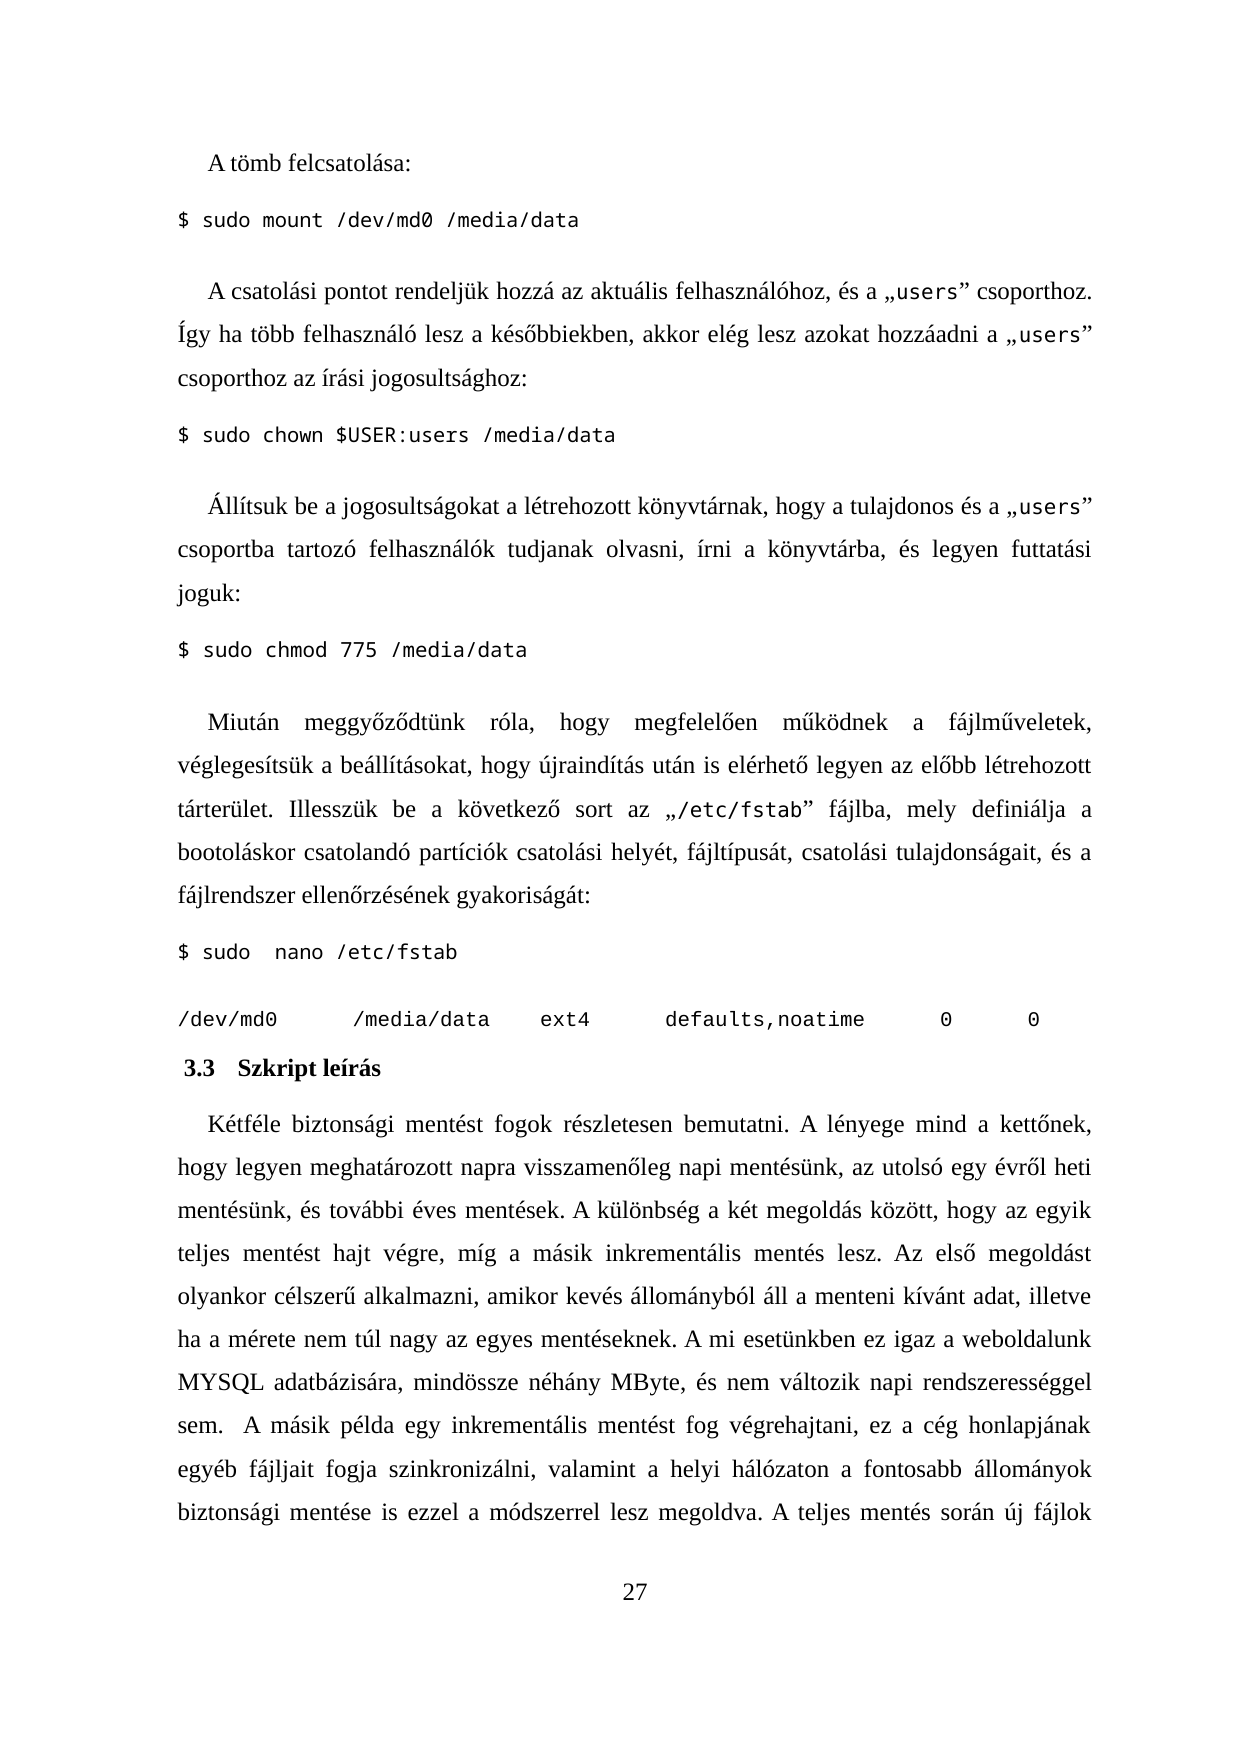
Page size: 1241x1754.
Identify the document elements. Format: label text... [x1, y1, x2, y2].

text $ sudo chmod 775 /media/data [177, 635, 1063, 664]
text Kétféle biztonsági mentést fogok részletesen bemutatni. A lényege mind a kettőnek, hogy legyen meghatározott napra visszamenőleg napi mentésünk, az utolsó egy évről heti mentésünk, és további éves mentések. A különbség a két megoldás között, hogy az egyik teljes mentést hajt végre, míg a másik inkrementális mentés lesz. Az első megoldást olyankor célszerű alkalmazni, amikor kevés állományból áll a menteni kívánt adat, illetve ha a mérete nem túl nagy az egyes mentéseknek. A mi esetünkben ez igaz a weboldalunk MYSQL adatbázisára, mindössze néhány MByte, és nem változik napi rendszerességgel sem. A másik példa egy inkrementális mentést fog végrehajtani, ez a cég honlapjának egyéb fájljait fogja szinkronizálni, valamint a helyi hálózaton a fontosabb állományok biztonsági mentése is ezzel a módszerrel lesz megoldva. A teljes mentés során új fájlok [177, 1109, 1093, 1526]
text $ sudo nano /etc/fstab [177, 938, 1063, 965]
subtitle Szkript leírás [177, 1053, 1093, 1082]
text Miután meggyőződtünk róla, hogy megfelelően működnek a fájlműveletek, véglegesítsük a beállításokat, hogy újraindítás után is elérhető legyen az előbb létrehozott tárterület. Illesszük be a következő sort az „/etc/fstab” fájlba, mely definiálja a bootoláskor csatolandó partíciók csatolási helyét, fájltípusát, csatolási tulajdonságait, és a fájlrendszer ellenőrzésének gyakoriságát: [177, 707, 1093, 909]
text /dev/md0 /media/data ext4 defaults,noatime 0 0 [177, 1009, 1093, 1032]
text $ sudo mount /dev/md0 /media/data [177, 205, 1063, 233]
text A csatolási pontot rendeljük hozzá az aktuális felhasználóhoz, és a „users” csoporthoz. Így ha több felhasználó lesz a későbbiekben, akkor elég lesz azokat hozzáadni a „users” csoporthoz az írási jogosultsághoz: [177, 276, 1093, 391]
text $ sudo chown $USER:users /media/data [177, 420, 1063, 448]
text Állítsuk be a jogosultságokat a létrehozott könyvtárnak, hogy a tulajdonos és a „users” csoportba tartozó felhasználók tudjanak olvasni, írni a könyvtárba, és legyen futtatási joguk: [177, 491, 1093, 606]
text A tömb felcsatolása: [177, 148, 1093, 176]
